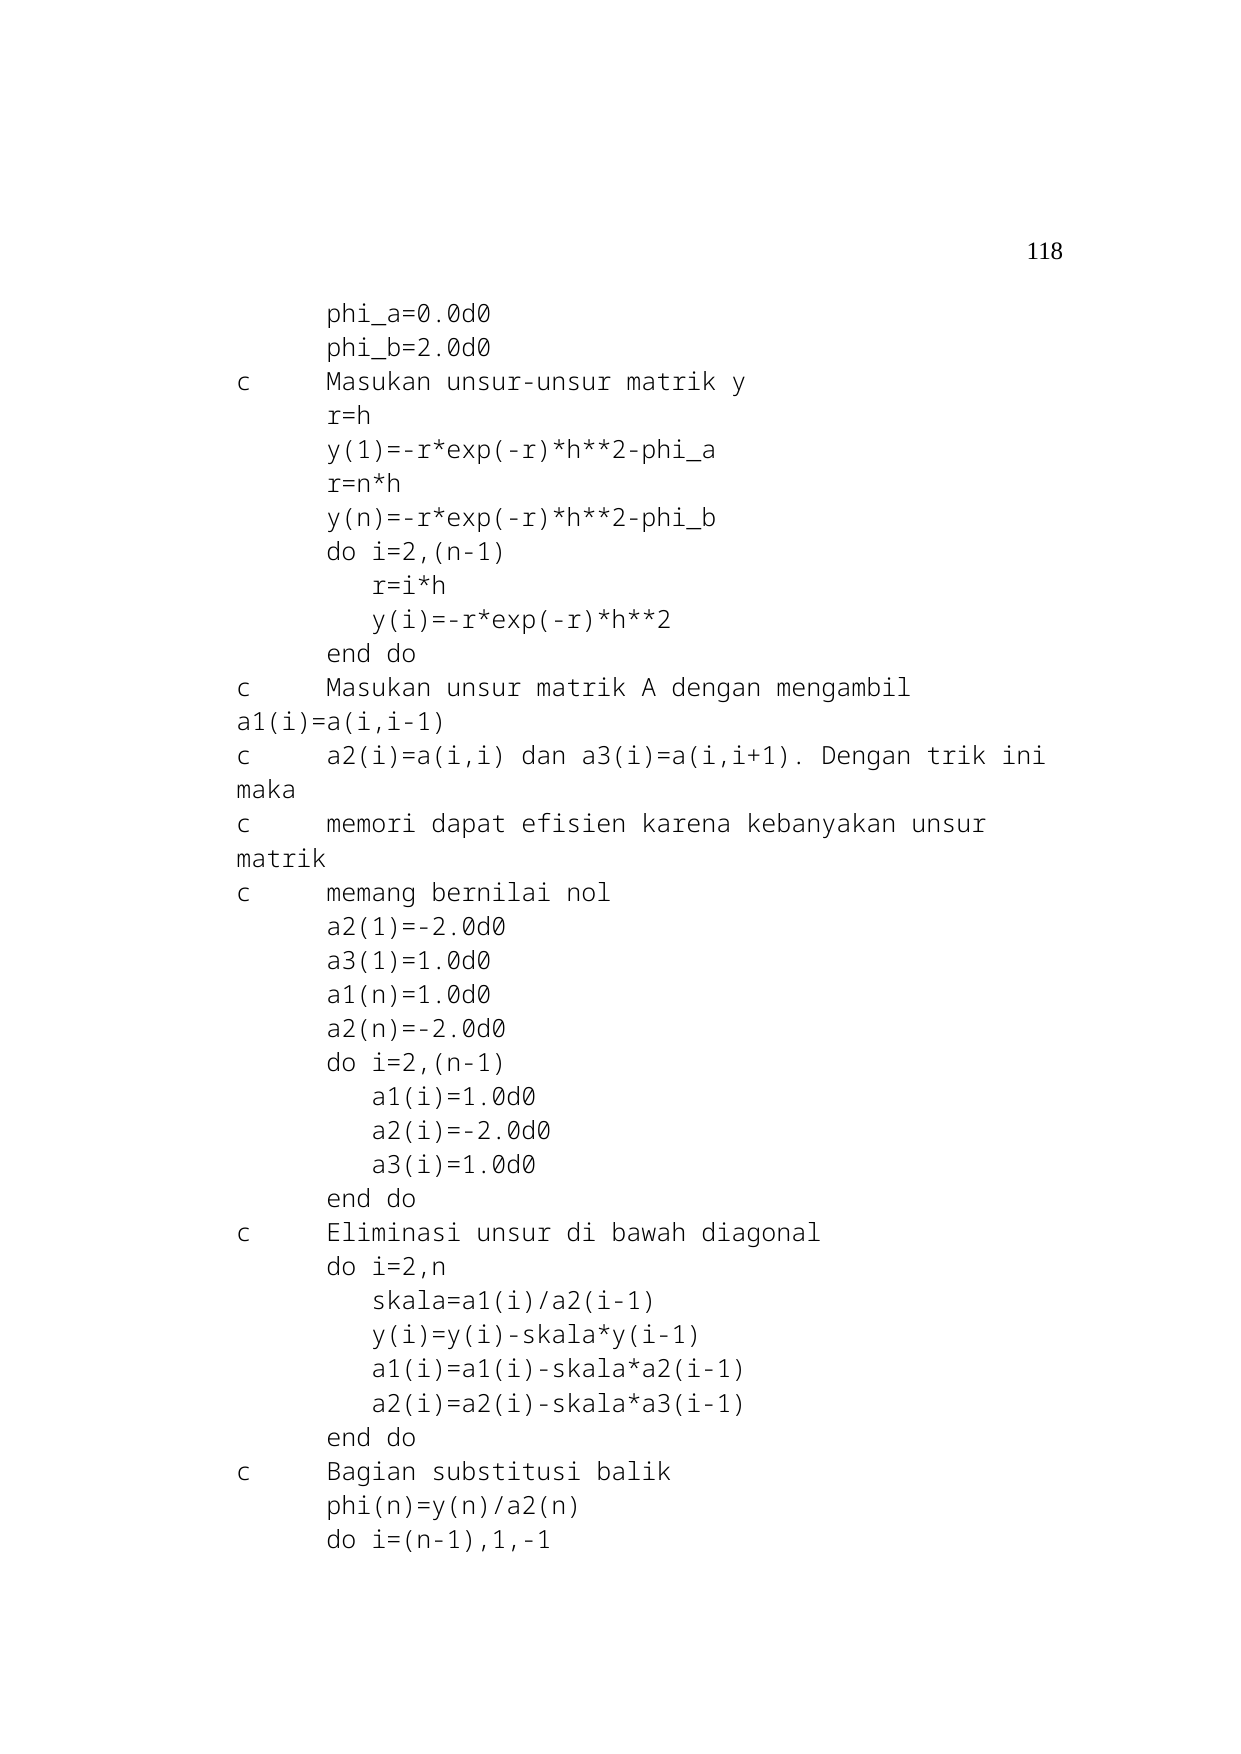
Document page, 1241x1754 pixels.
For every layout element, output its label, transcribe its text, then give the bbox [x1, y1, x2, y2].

text phi_a=0.0d0 [236, 295, 1063, 329]
text do i=(n-1),1,-1 [236, 1521, 1063, 1556]
text a3(1)=1.0d0 [236, 942, 1063, 976]
text r=i*h [236, 568, 1063, 602]
text a2(i)=a2(i)-skala*a3(i-1) [236, 1385, 1063, 1419]
text a1(n)=1.0d0 [236, 976, 1063, 1011]
text y(i)=y(i)-skala*y(i-1) [236, 1317, 1063, 1351]
text c Bagian substitusi balik [236, 1453, 1063, 1487]
text end do [236, 1181, 1063, 1215]
text do i=2,(n-1) [236, 534, 1063, 568]
text y(n)=-r*exp(-r)*h**2-phi_b [236, 499, 1063, 534]
text c Masukan unsur-unsur matrik y [236, 363, 1063, 397]
text do i=2,n [236, 1249, 1063, 1283]
text end do [236, 1419, 1063, 1453]
text c a2(i)=a(i,i) dan a3(i)=a(i,i+1). Dengan trik ini maka [236, 738, 1063, 806]
text y(1)=-r*exp(-r)*h**2-phi_a [236, 431, 1063, 466]
text c Masukan unsur matrik A dengan mengambil a1(i)=a(i,i-1) [236, 670, 1063, 738]
text a1(i)=1.0d0 [236, 1079, 1063, 1113]
text r=h [236, 397, 1063, 431]
text phi_b=2.0d0 [236, 329, 1063, 363]
text a2(i)=-2.0d0 [236, 1113, 1063, 1147]
text a1(i)=a1(i)-skala*a2(i-1) [236, 1351, 1063, 1385]
text a2(n)=-2.0d0 [236, 1011, 1063, 1044]
text do i=2,(n-1) [236, 1044, 1063, 1079]
text c Eliminasi unsur di bawah diagonal [236, 1215, 1063, 1249]
text end do [236, 636, 1063, 670]
text y(i)=-r*exp(-r)*h**2 [236, 602, 1063, 636]
text phi(n)=y(n)/a2(n) [236, 1487, 1063, 1521]
text c memang bernilai nol [236, 874, 1063, 908]
text a3(i)=1.0d0 [236, 1147, 1063, 1181]
text skala=a1(i)/a2(i-1) [236, 1283, 1063, 1317]
text c memori dapat efisien karena kebanyakan unsur matrik [236, 806, 1063, 874]
text a2(1)=-2.0d0 [236, 908, 1063, 942]
text r=n*h [236, 466, 1063, 499]
